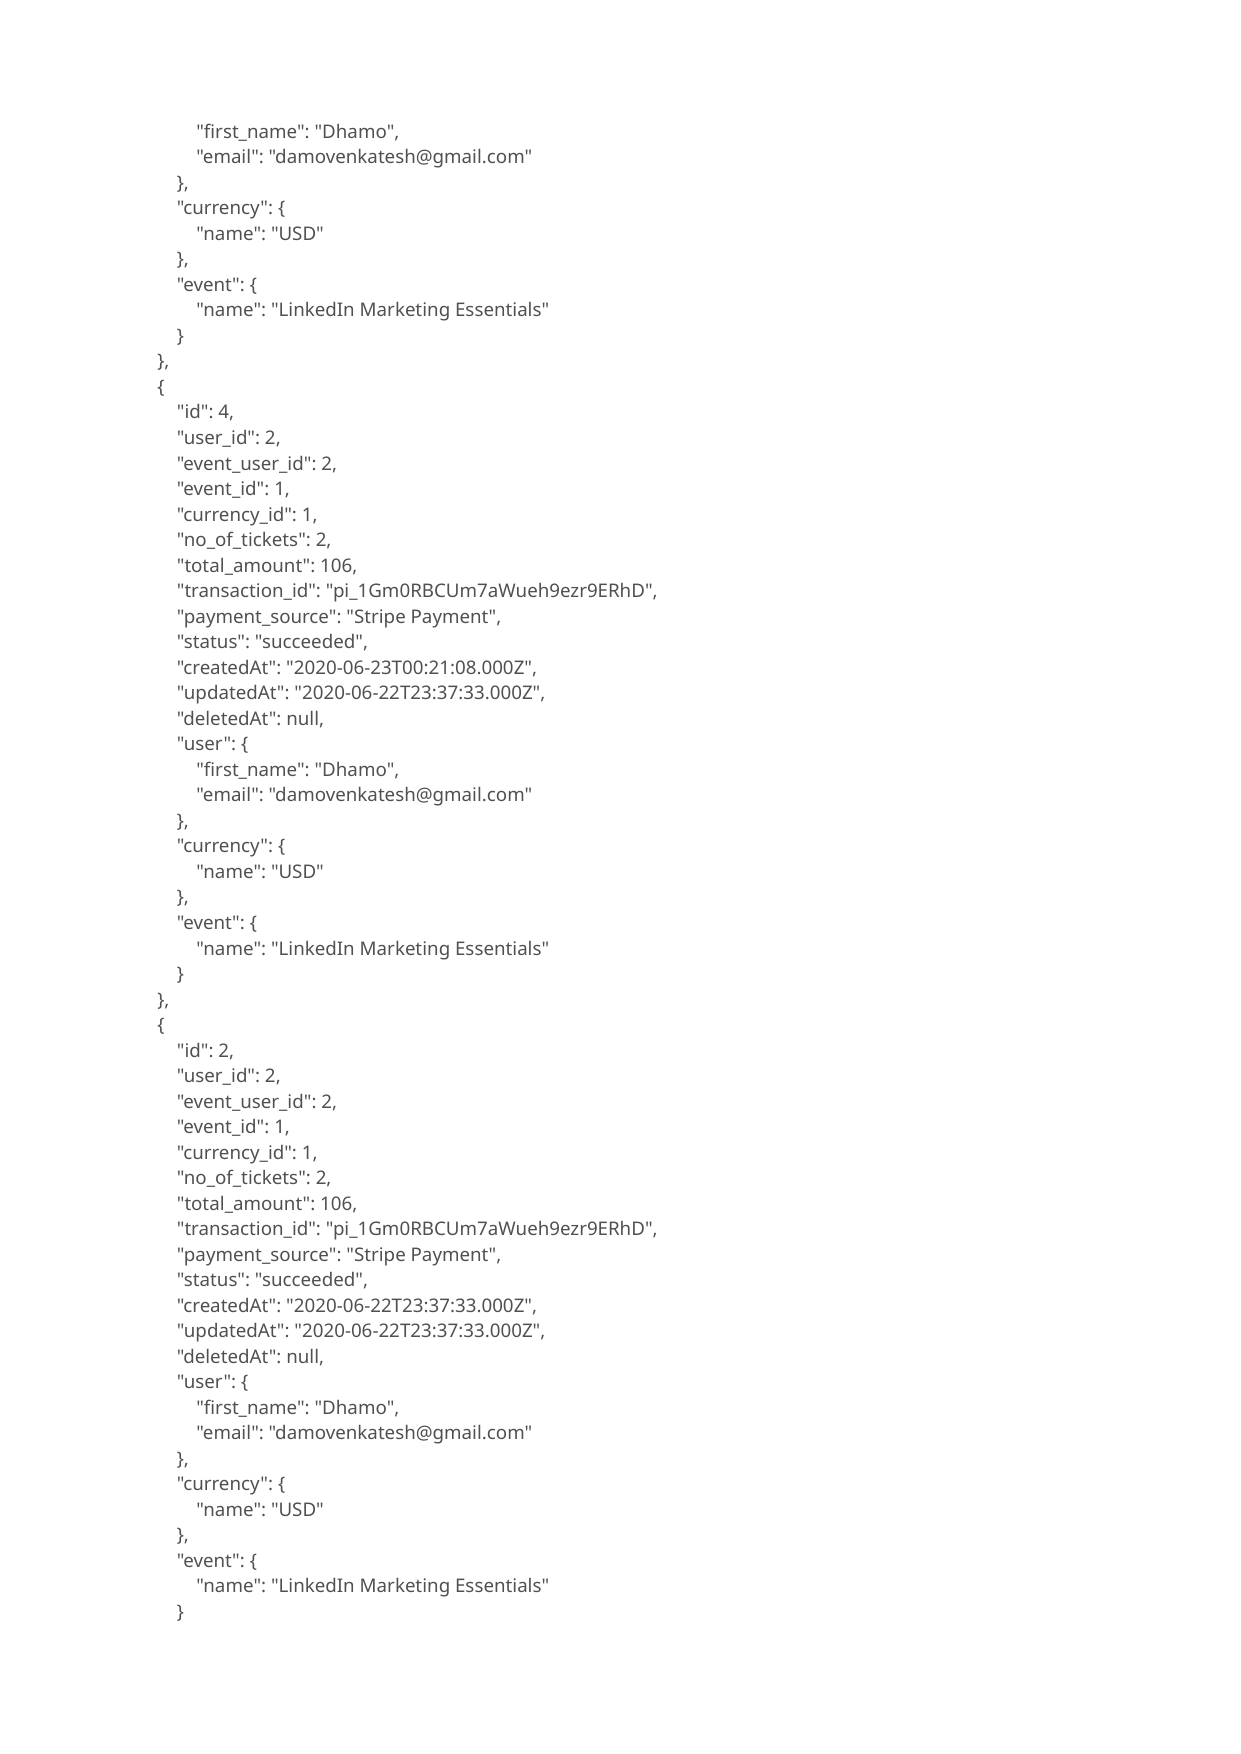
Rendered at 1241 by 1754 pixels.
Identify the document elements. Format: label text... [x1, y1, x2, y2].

text "createdAt": "2020-06-22T23:37:33.000Z", [118, 1292, 1122, 1318]
text "event_user_id": 2, [118, 450, 1122, 475]
text "event": { [118, 271, 1122, 297]
text "payment_source": "Stripe Payment", [118, 1241, 1122, 1267]
text "status": "succeeded", [118, 1267, 1122, 1292]
text "event_user_id": 2, [118, 1088, 1122, 1113]
text { [118, 373, 1122, 399]
text "user": { [118, 731, 1122, 756]
text "payment_source": "Stripe Payment", [118, 603, 1122, 628]
text "event_id": 1, [118, 1113, 1122, 1139]
text "first_name": "Dhamo", [118, 118, 1122, 144]
text "transaction_id": "pi_1Gm0RBCUm7aWueh9ezr9ERhD", [118, 577, 1122, 603]
text { [118, 1011, 1122, 1037]
text "updatedAt": "2020-06-22T23:37:33.000Z", [118, 679, 1122, 705]
text "total_amount": 106, [118, 1190, 1122, 1216]
text }, [118, 246, 1122, 271]
text "currency": { [118, 833, 1122, 858]
text "event": { [118, 909, 1122, 935]
text "name": "LinkedIn Marketing Essentials" [118, 935, 1122, 960]
text "name": "USD" [118, 1496, 1122, 1522]
text "total_amount": 106, [118, 552, 1122, 577]
text }, [118, 1522, 1122, 1547]
text "no_of_tickets": 2, [118, 1164, 1122, 1190]
text "id": 4, [118, 399, 1122, 424]
text "event": { [118, 1547, 1122, 1573]
text "name": "USD" [118, 220, 1122, 246]
text }, [118, 986, 1122, 1011]
text } [118, 960, 1122, 986]
text "user": { [118, 1369, 1122, 1394]
text "name": "USD" [118, 858, 1122, 884]
text } [118, 1598, 1122, 1624]
text }, [118, 1445, 1122, 1471]
text "email": "damovenkatesh@gmail.com" [118, 144, 1122, 169]
text "event_id": 1, [118, 475, 1122, 501]
text }, [118, 884, 1122, 909]
text "transaction_id": "pi_1Gm0RBCUm7aWueh9ezr9ERhD", [118, 1216, 1122, 1241]
text "user_id": 2, [118, 424, 1122, 450]
text "currency_id": 1, [118, 1139, 1122, 1164]
text }, [118, 169, 1122, 195]
text "createdAt": "2020-06-23T00:21:08.000Z", [118, 654, 1122, 679]
text "id": 2, [118, 1037, 1122, 1062]
text "currency": { [118, 1471, 1122, 1496]
text "status": "succeeded", [118, 628, 1122, 654]
text "updatedAt": "2020-06-22T23:37:33.000Z", [118, 1318, 1122, 1343]
text }, [118, 348, 1122, 373]
text } [118, 322, 1122, 348]
text }, [118, 807, 1122, 833]
text "email": "damovenkatesh@gmail.com" [118, 1420, 1122, 1445]
text "deletedAt": null, [118, 705, 1122, 731]
text "deletedAt": null, [118, 1343, 1122, 1369]
text "first_name": "Dhamo", [118, 1394, 1122, 1420]
text "name": "LinkedIn Marketing Essentials" [118, 297, 1122, 322]
text "name": "LinkedIn Marketing Essentials" [118, 1573, 1122, 1598]
text "first_name": "Dhamo", [118, 756, 1122, 782]
text "email": "damovenkatesh@gmail.com" [118, 782, 1122, 807]
text "currency": { [118, 195, 1122, 220]
text "currency_id": 1, [118, 501, 1122, 526]
text "no_of_tickets": 2, [118, 526, 1122, 552]
text "user_id": 2, [118, 1062, 1122, 1088]
